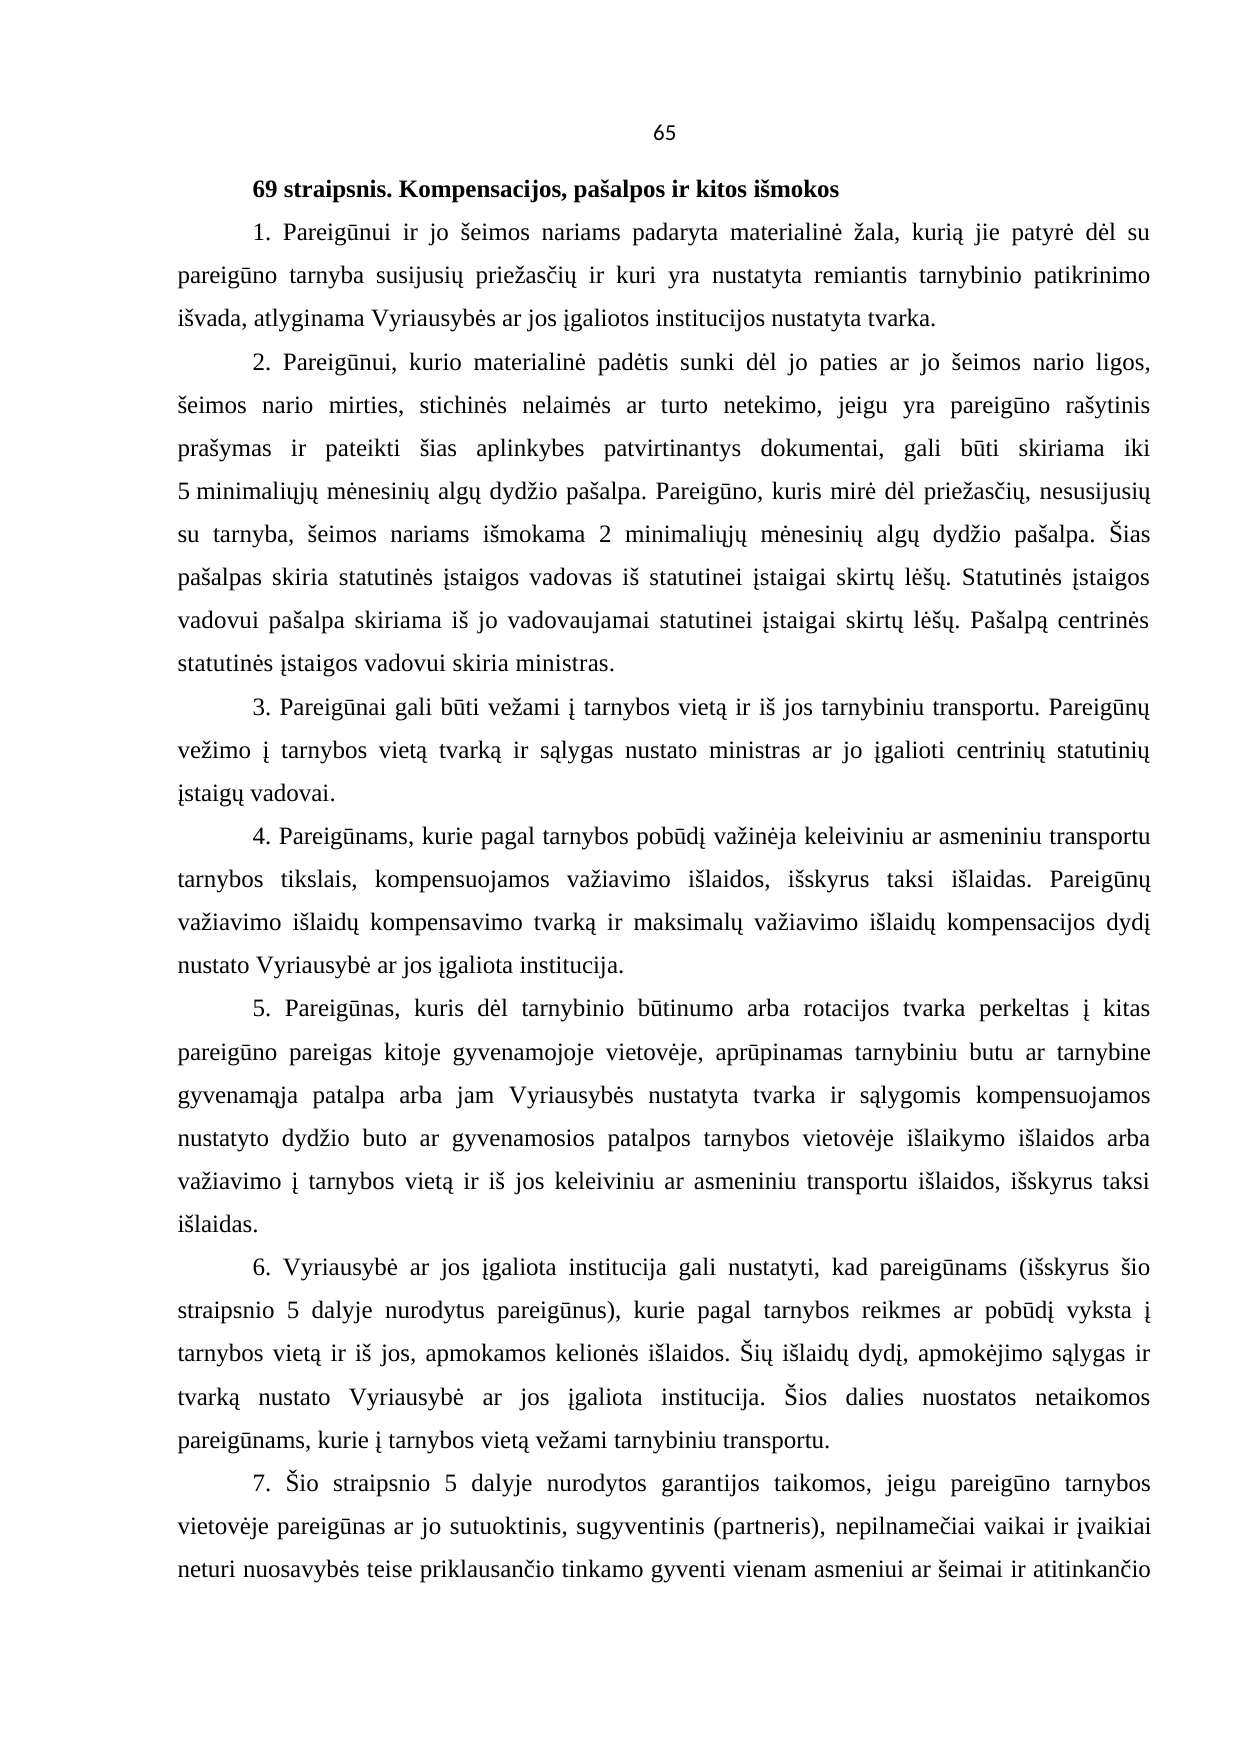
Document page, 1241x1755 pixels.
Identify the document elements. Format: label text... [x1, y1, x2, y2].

text 6. Vyriausybė ar jos įgaliota institucija gali nustatyti, kad pareigūnams (išskyrus šio straipsnio 5 dalyje nurodytus pareigūnus), kurie pagal tarnybos reikmes ar pobūdį vyksta į tarnybos vietą ir iš jos, apmokamos kelionės išlaidos. Šių išlaidų dydį, apmokėjimo sąlygas ir tvarką nustato Vyriausybė ar jos įgaliota institucija. Šios dalies nuostatos netaikomos pareigūnams, kurie į tarnybos vietą vežami tarnybiniu transportu. [177, 1252, 1152, 1453]
text 5. Pareigūnas, kuris dėl tarnybinio būtinumo arba rotacijos tvarka perkeltas į kitas pareigūno pareigas kitoje gyvenamojoje vietovėje, aprūpinamas tarnybiniu butu ar tarnybine gyvenamąja patalpa arba jam Vyriausybės nustatyta tvarka ir sąlygomis kompensuojamos nustatyto dydžio buto ar gyvenamosios patalpos tarnybos vietovėje išlaikymo išlaidos arba važiavimo į tarnybos vietą ir iš jos keleiviniu ar asmeniniu transportu išlaidos, išskyrus taksi išlaidas. [177, 993, 1152, 1238]
text 3. Pareigūnai gali būti vežami į tarnybos vietą ir iš jos tarnybiniu transportu. Pareigūnų vežimo į tarnybos vietą tvarką ir sąlygas nustato ministras ar jo įgalioti centrinių statutinių įstaigų vadovai. [177, 692, 1152, 807]
text 2. Pareigūnui, kurio materialinė padėtis sunki dėl jo paties ar jo šeimos nario ligos, šeimos nario mirties, stichinės nelaimės ar turto netekimo, jeigu yra pareigūno rašytinis prašymas ir pateikti šias aplinkybes patvirtinantys dokumentai, gali būti skiriama iki 5 minimaliųjų mėnesinių algų dydžio pašalpa. Pareigūno, kuris mirė dėl priežasčių, nesusijusių su tarnyba, šeimos nariams išmokama 2 minimaliųjų mėnesinių algų dydžio pašalpa. Šias pašalpas skiria statutinės įstaigos vadovas iš statutinei įstaigai skirtų lėšų. Statutinės įstaigos vadovui pašalpa skiriama iš jo vadovaujamai statutinei įstaigai skirtų lėšų. Pašalpą centrinės statutinės įstaigos vadovui skiria ministras. [177, 347, 1152, 677]
text 69 straipsnis. Kompensacijos, pašalpos ir kitos išmokos [177, 174, 1152, 203]
text 7. Šio straipsnio 5 dalyje nurodytos garantijos taikomos, jeigu pareigūno tarnybos vietovėje pareigūnas ar jo sutuoktinis, sugyventinis (partneris), nepilnamečiai vaikai ir įvaikiai neturi nuosavybės teise priklausančio tinkamo gyventi vienam asmeniui ar šeimai ir atitinkančio [177, 1468, 1152, 1583]
text 1. Pareigūnui ir jo šeimos nariams padaryta materialinė žala, kurią jie patyrė dėl su pareigūno tarnyba susijusių priežasčių ir kuri yra nustatyta remiantis tarnybinio patikrinimo išvada, atlyginama Vyriausybės ar jos įgaliotos institucijos nustatyta tvarka. [177, 217, 1152, 332]
text 4. Pareigūnams, kurie pagal tarnybos pobūdį važinėja keleiviniu ar asmeniniu transportu tarnybos tikslais, kompensuojamos važiavimo išlaidos, išskyrus taksi išlaidas. Pareigūnų važiavimo išlaidų kompensavimo tvarką ir maksimalų važiavimo išlaidų kompensacijos dydį nustato Vyriausybė ar jos įgaliota institucija. [177, 821, 1152, 979]
